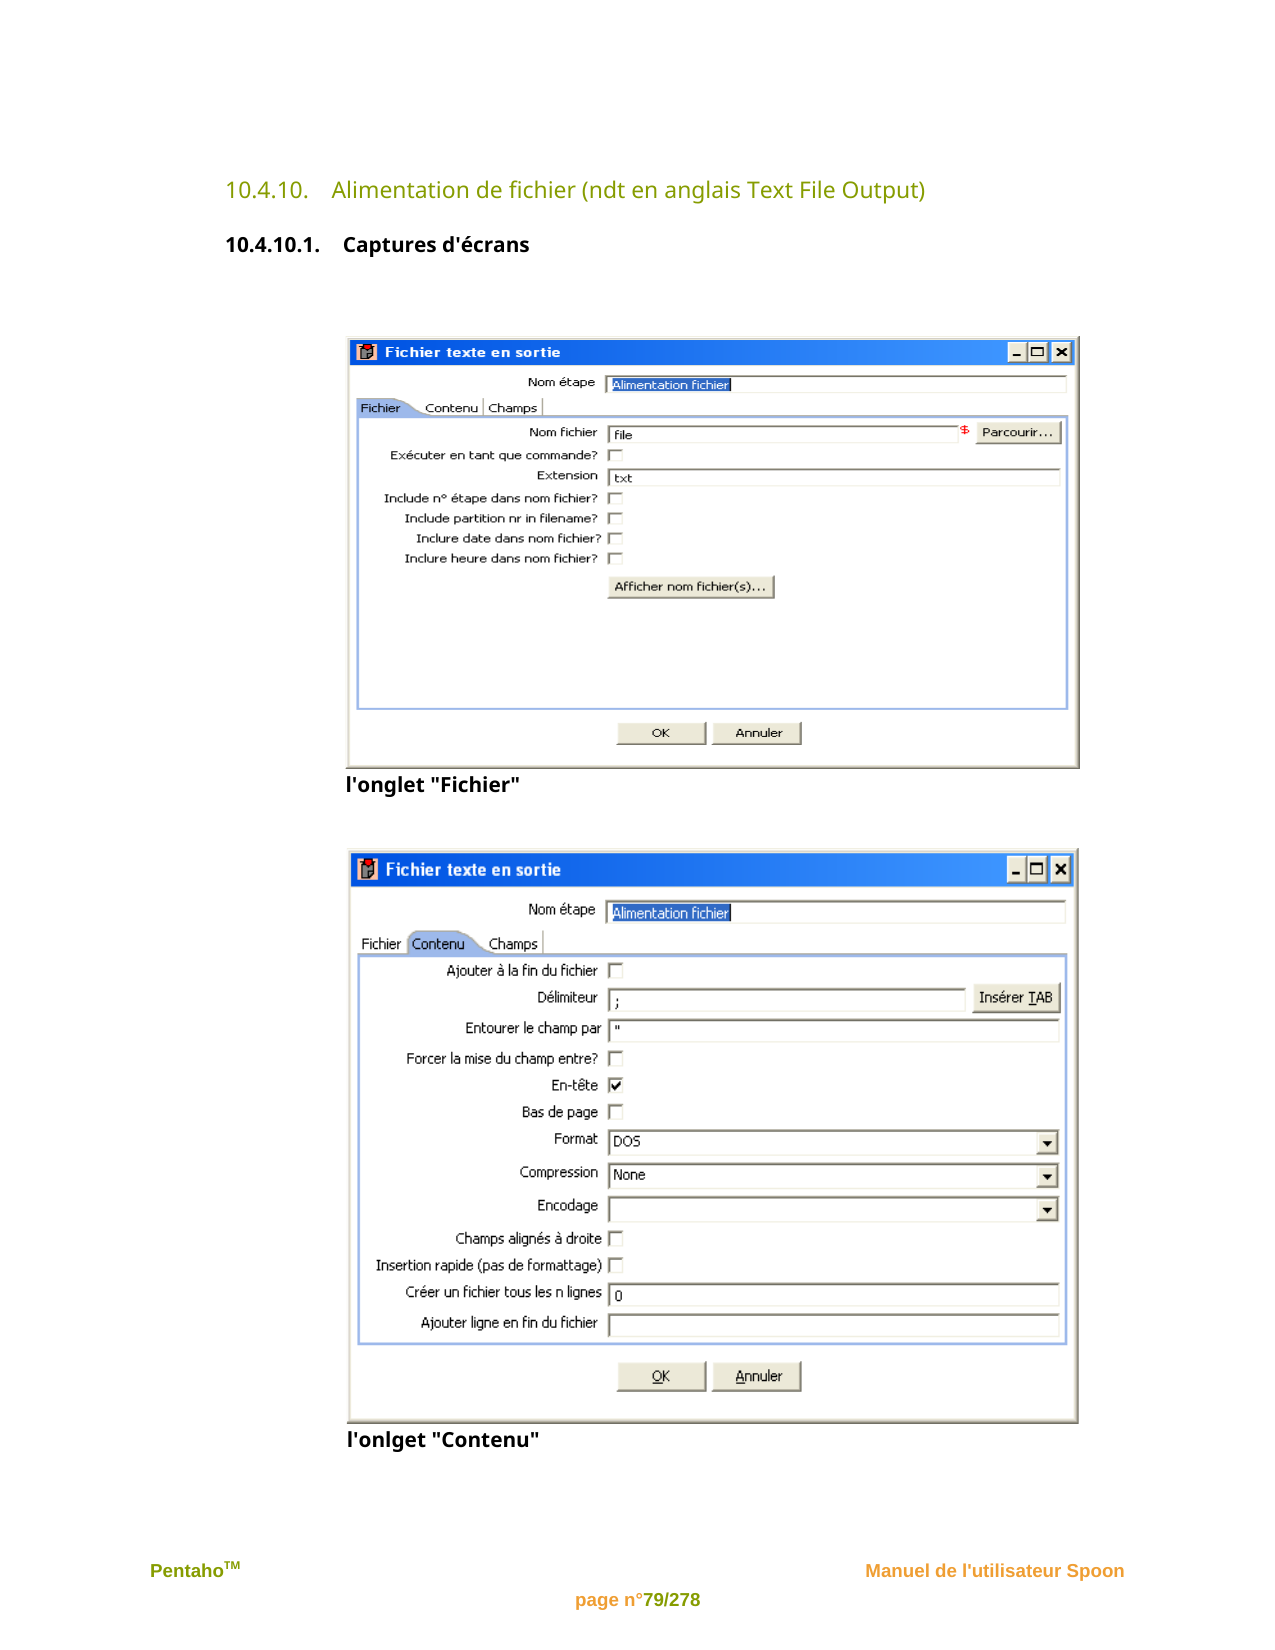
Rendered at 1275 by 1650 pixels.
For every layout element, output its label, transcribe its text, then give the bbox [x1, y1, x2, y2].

subtitle Alimentation de fichier (ndt en anglais Text File Output) [225, 175, 1125, 204]
subtitle Captures d'écrans [225, 229, 1125, 258]
text l'onlget "Contenu" [347, 1424, 1003, 1453]
picture [346, 848, 1079, 1424]
picture [345, 336, 1080, 769]
text l'onglet "Fichier" [345, 769, 1005, 798]
